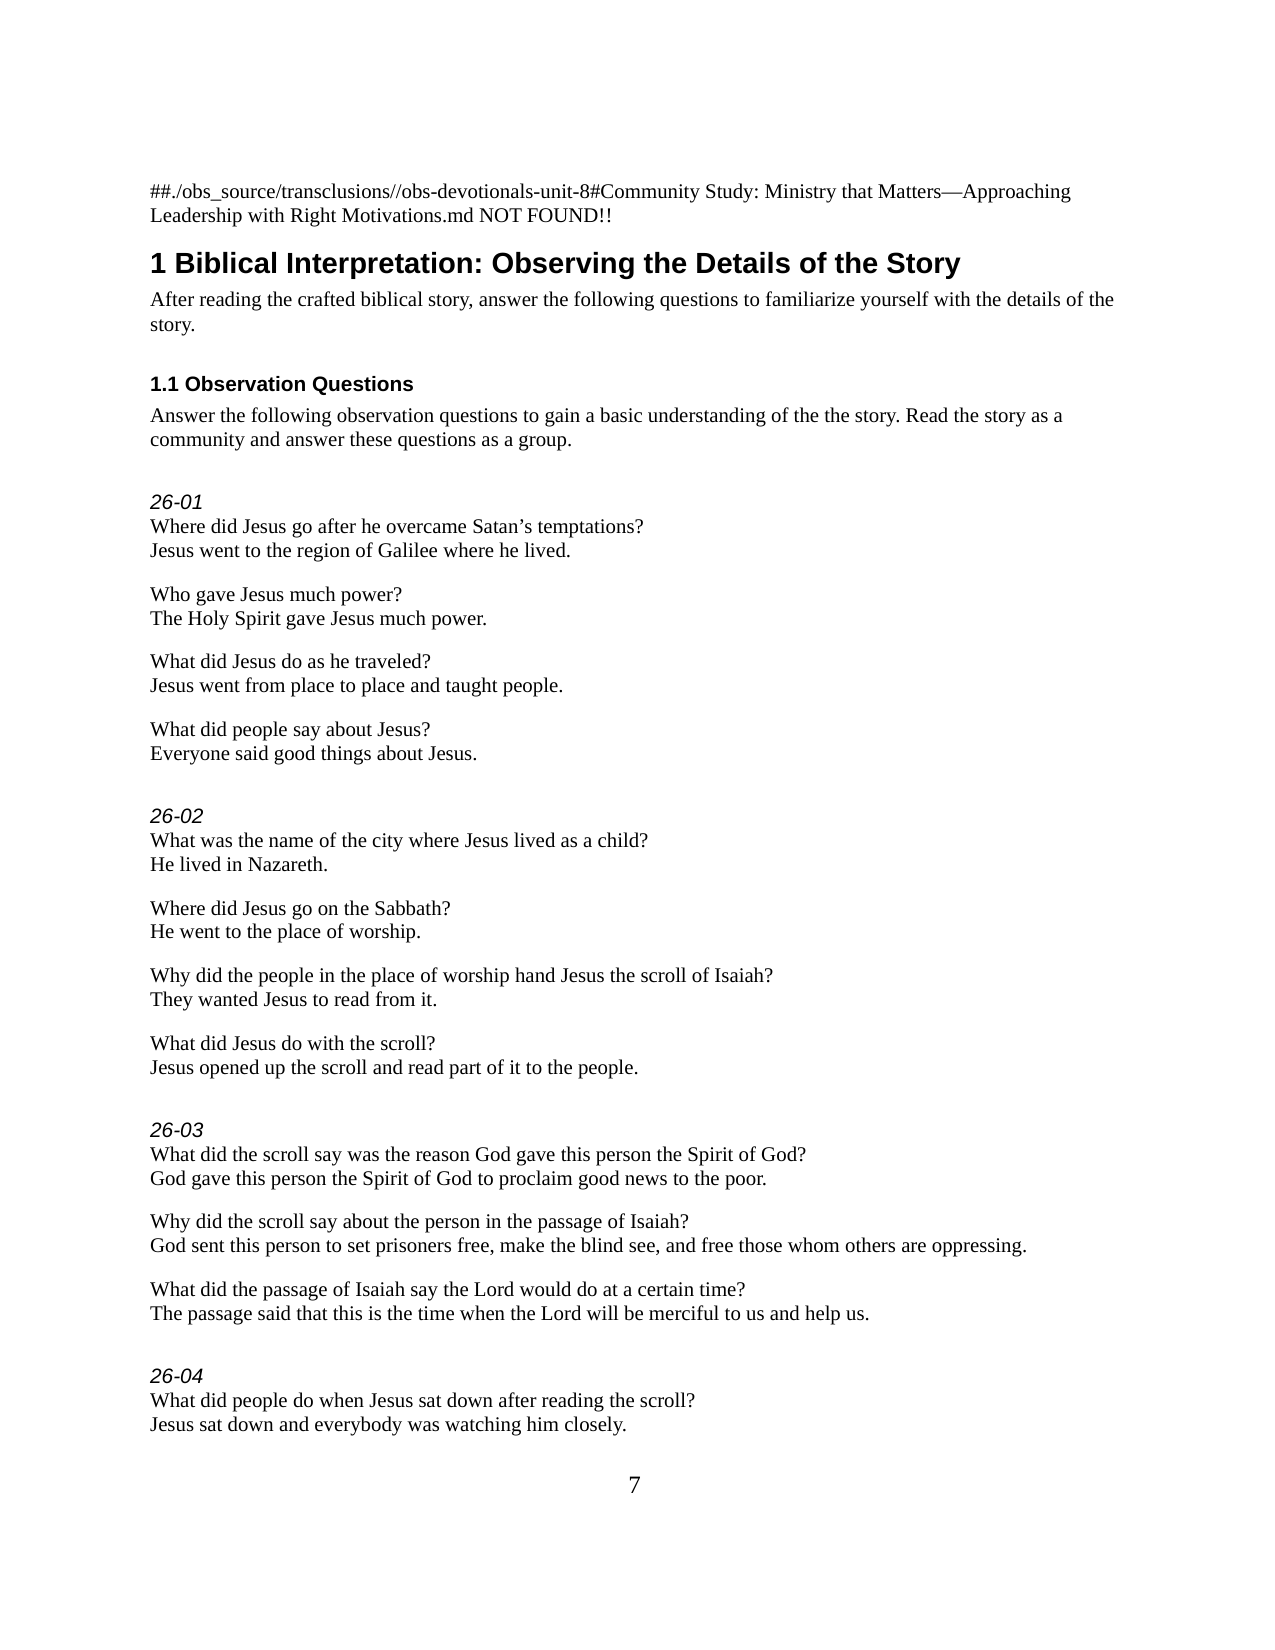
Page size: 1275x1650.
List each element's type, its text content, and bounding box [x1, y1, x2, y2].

text After reading the crafted biblical story, answer the following questions to familiarize yourself with the details of the story. [150, 287, 1125, 336]
subtitle 26-03 [150, 1118, 1125, 1142]
subtitle 26-01 [150, 490, 1125, 514]
subtitle 26-02 [150, 804, 1125, 828]
subtitle 26-04 [150, 1364, 1125, 1388]
text ##./obs_source/transclusions//obs-devotionals-unit-8#Community Study: Ministry that Matters—Approaching Leadership with Right Motivations.md NOT FOUND!! [150, 179, 1125, 227]
text What did the passage of Isaiah say the Lord would do at a certain time? The passage said that this is the time when the Lord will be merciful to us and help us. [150, 1277, 1125, 1325]
text Who gave Jesus much power? The Holy Spirit gave Jesus much power. [150, 582, 1125, 630]
text What did people say about Jesus? Everyone said good things about Jesus. [150, 717, 1125, 765]
text Why did the people in the place of worship hand Jesus the scroll of Isaiah? They wanted Jesus to read from it. [150, 963, 1125, 1011]
text Where did Jesus go after he overcame Satan’s temptations? Jesus went to the region of Galilee where he lived. [150, 514, 1125, 562]
text What did people do when Jesus sat down after reading the scroll? Jesus sat down and everybody was watching him closely. [150, 1388, 1125, 1436]
text What did Jesus do as he traveled? Jesus went from place to place and taught people. [150, 649, 1125, 697]
subtitle 1.1 Observation Questions [150, 371, 1125, 395]
subtitle 1 Biblical Interpretation: Observing the Details of the Story [150, 246, 1125, 280]
text What did the scroll say was the reason God gave this person the Spirit of God? God gave this person the Spirit of God to proclaim good news to the poor. [150, 1142, 1125, 1190]
text What was the name of the city where Jesus lived as a child? He lived in Nazareth. [150, 828, 1125, 876]
text What did Jesus do with the scroll? Jesus opened up the scroll and read part of it to the people. [150, 1031, 1125, 1079]
text Where did Jesus go on the Sabbath? He went to the place of worship. [150, 895, 1125, 943]
text Why did the scroll say about the person in the passage of Isaiah? God sent this person to set prisoners free, make the blind see, and free those whom others are oppressing. [150, 1209, 1125, 1257]
text Answer the following observation questions to gain a basic understanding of the the story. Read the story as a community and answer these questions as a group. [150, 403, 1125, 451]
